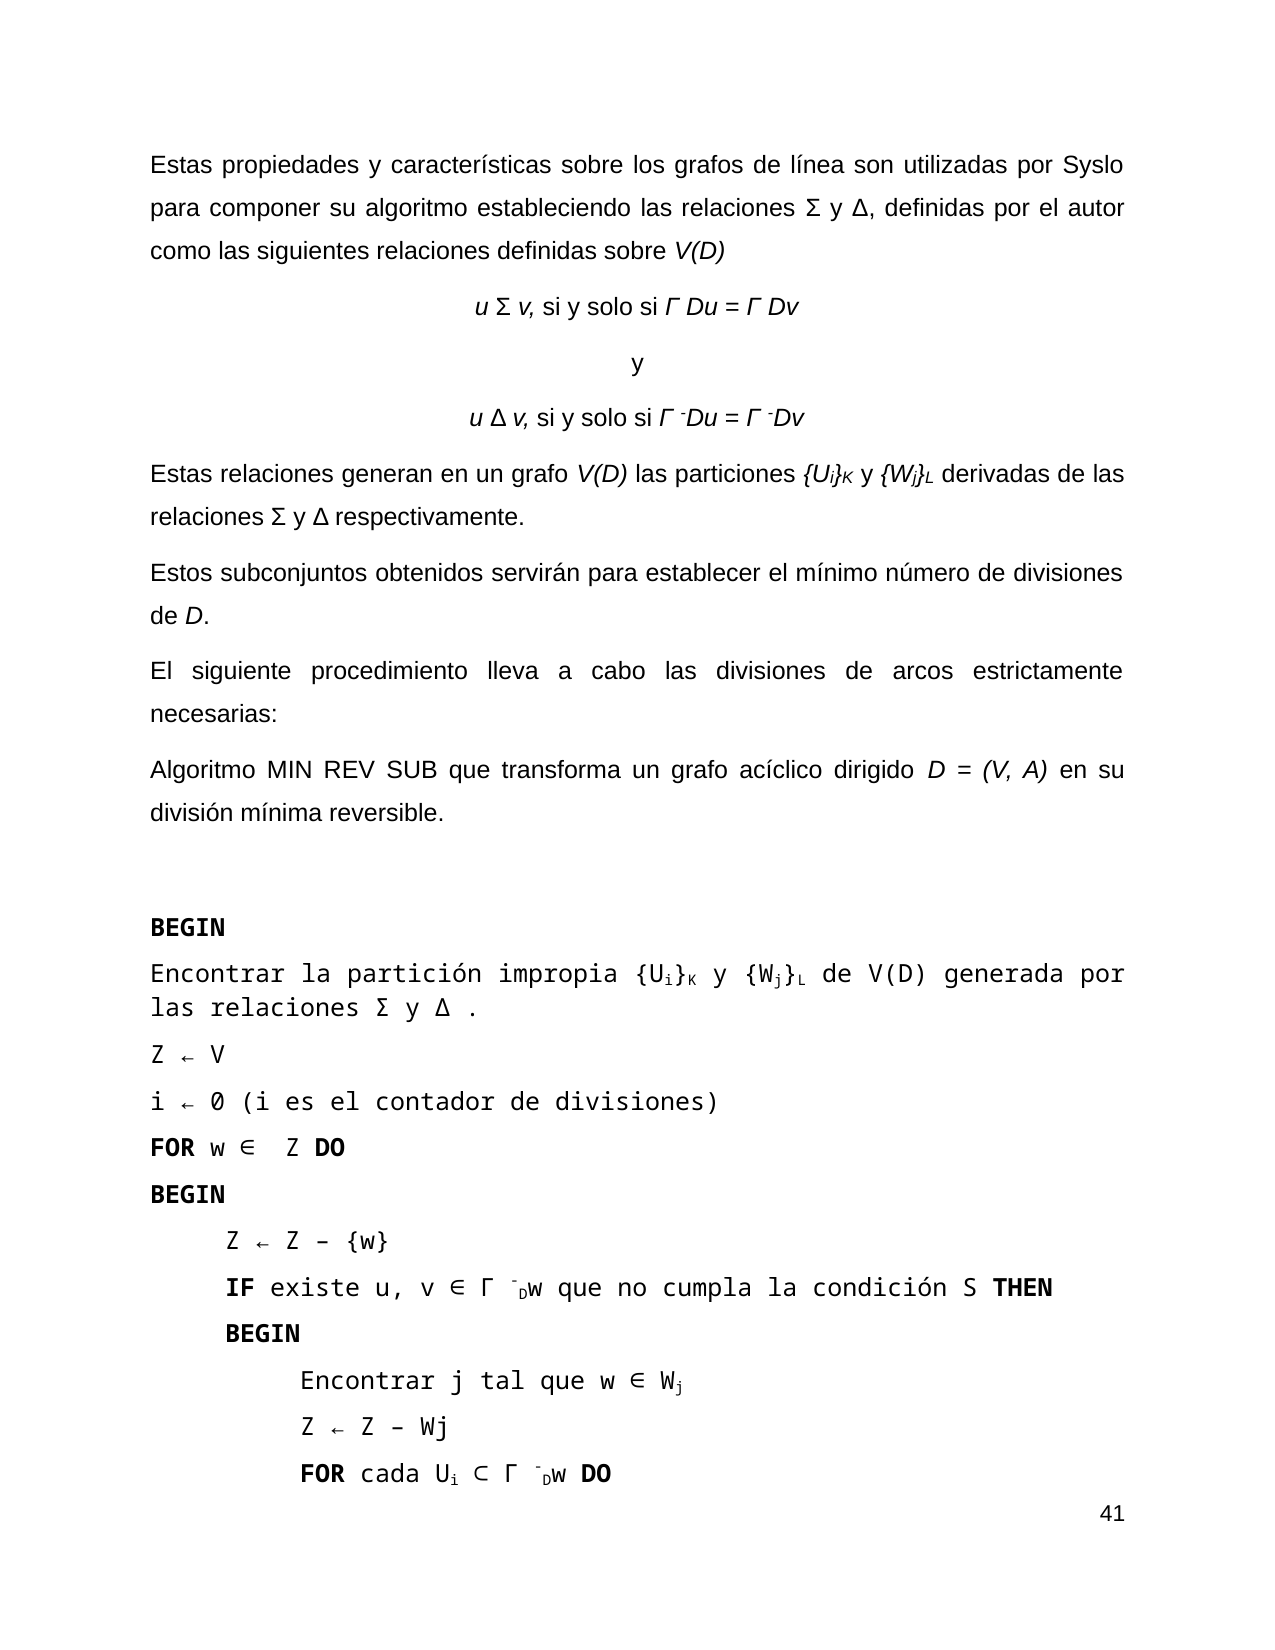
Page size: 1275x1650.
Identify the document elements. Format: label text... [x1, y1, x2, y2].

text FOR w ∈ Z DO [150, 1130, 1125, 1164]
text Estos subconjuntos obtenidos servirán para establecer el mínimo número de divisiones de D. [150, 557, 1125, 629]
text u Σ v, si y solo si Γ Du = Γ Dv [150, 292, 1125, 321]
text y [150, 347, 1125, 376]
text IF existe u, v ∈ Γ -Dw que no cumpla la condición S THEN [150, 1269, 1125, 1303]
text Z ← Z – Wj [150, 1409, 1125, 1443]
text Encontrar j tal que w ∈ Wj [150, 1362, 1125, 1397]
text BEGIN [150, 1176, 1125, 1210]
text u Δ v, si y solo si Γ -Du = Γ -Dv [150, 403, 1125, 432]
text El siguiente procedimiento lleva a cabo las divisiones de arcos estrictamente necesarias: [150, 656, 1125, 728]
text Estas relaciones generan en un grafo V(D) las particiones {Ui}K y {Wj}L derivadas de las relaciones Σ y Δ respectivamente. [150, 459, 1125, 531]
text BEGIN [150, 909, 1125, 943]
text Z ← V [150, 1037, 1125, 1071]
text Algoritmo MIN REV SUB que transforma un grafo acíclico dirigido D = (V, A) en su división mínima reversible. [150, 755, 1125, 827]
text FOR cada Ui ⊂ Γ -Dw DO [150, 1456, 1125, 1490]
text Estas propiedades y características sobre los grafos de línea son utilizadas por Syslo para componer su algoritmo estableciendo las relaciones Σ y Δ, definidas por el autor como las siguientes relaciones definidas sobre V(D) [150, 150, 1125, 265]
text i ← 0 (i es el contador de divisiones) [150, 1083, 1125, 1117]
text Z ← Z – {w} [150, 1223, 1125, 1257]
text Encontrar la partición impropia {Ui}K y {Wj}L de V(D) generada por las relaciones Σ y Δ . [150, 956, 1125, 1024]
text BEGIN [150, 1316, 1125, 1350]
